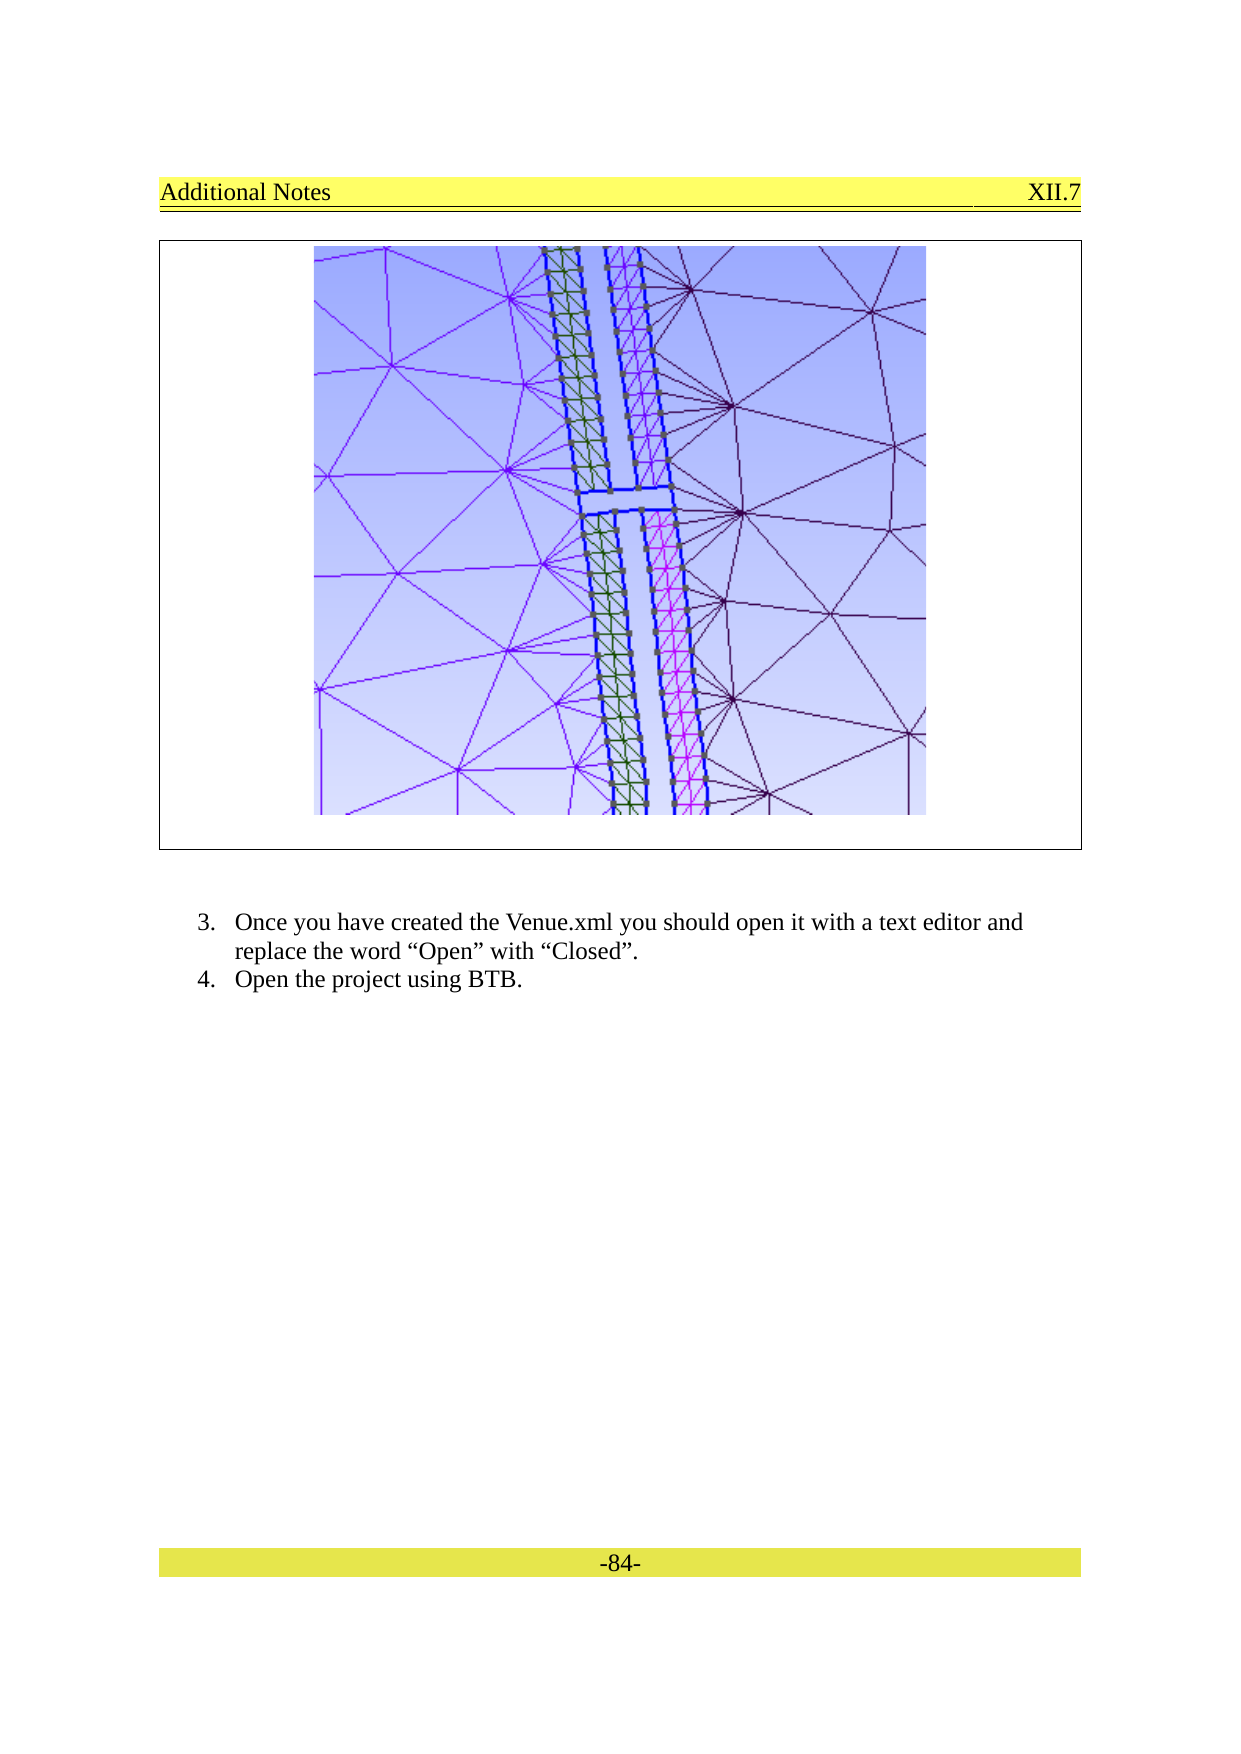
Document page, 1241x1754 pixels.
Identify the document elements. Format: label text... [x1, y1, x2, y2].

list Open the project using BTB. [197, 964, 1081, 993]
picture [313, 246, 927, 815]
list Once you have created the Venue.xml you should open it with a text editor and replace the word “Open” with “Closed”. [197, 907, 1081, 964]
table_cell [160, 241, 1081, 849]
